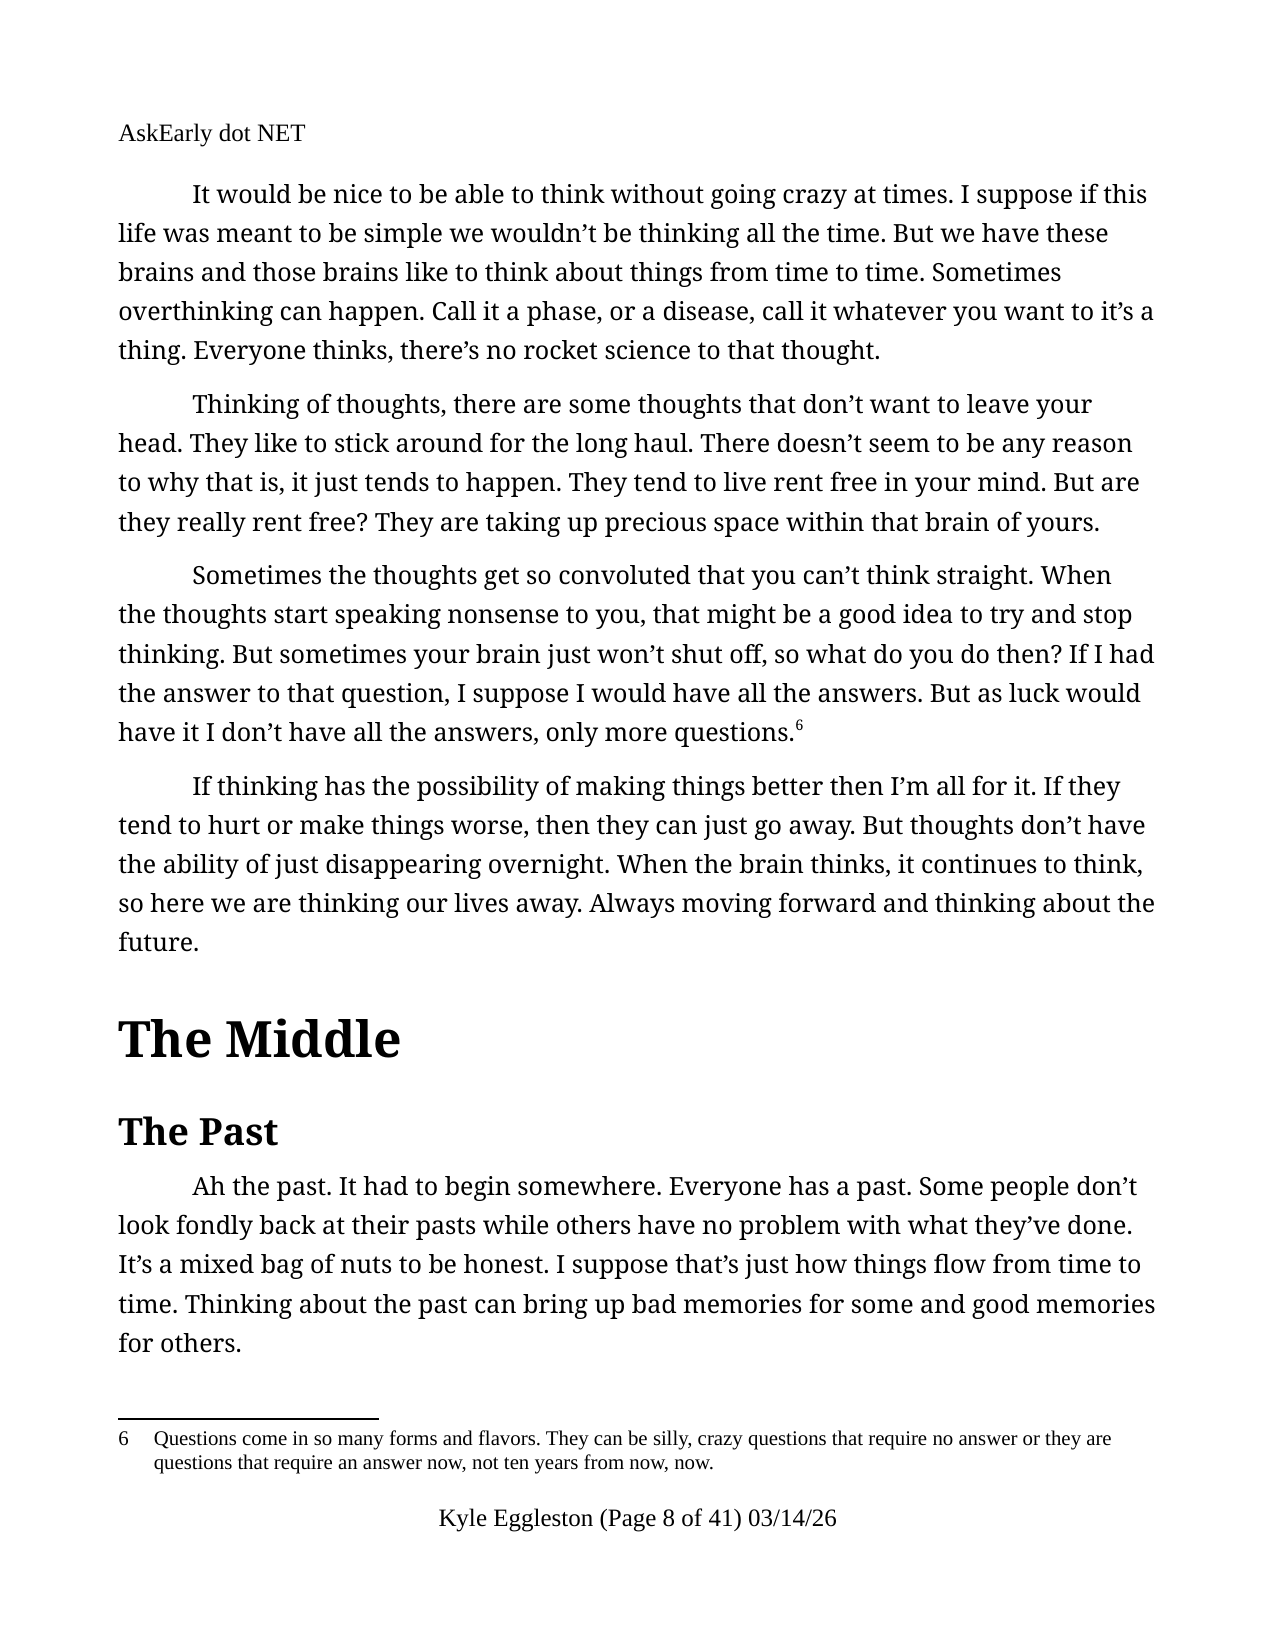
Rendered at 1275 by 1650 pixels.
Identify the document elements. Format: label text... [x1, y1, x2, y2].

text Thinking of thoughts, there are some thoughts that don’t want to leave your head. They like to stick around for the long haul. There doesn’t seem to be any reason to why that is, it just tends to happen. They tend to live rent free in your mind. But are they really rent free? They are taking up precious space within that brain of yours. [118, 387, 1157, 538]
text Questions come in so many forms and flavors. They can be silly, crazy questions that require no answer or they are questions that require an answer now, not ten years from now, now. [118, 1426, 1157, 1474]
subtitle The Past [118, 1105, 1157, 1156]
text Sometimes the thoughts get so convoluted that you can’t think straight. When the thoughts start speaking nonsense to you, that might be a good idea to try and stop thinking. But sometimes your brain just won’t shut off, so what do you do then? If I had the answer to that question, I suppose I would have all the answers. But as luck would have it I don’t have all the answers, only more questions. [118, 558, 1157, 749]
text It would be nice to be able to think without going crazy at times. I suppose if this life was meant to be simple we wouldn’t be thinking all the time. But we have these brains and those brains like to think about things from time to time. Sometimes overthinking can happen. Call it a phase, or a disease, call it whatever you want to it’s a thing. Everyone thinks, there’s no rocket science to that thought. [118, 176, 1157, 367]
text Ah the past. It had to begin somewhere. Everyone has a past. Some people don’t look fondly back at their pasts while others have no problem with what they’ve done. It’s a mixed bag of nuts to be honest. I suppose that’s just how things flow from time to time. Thinking about the past can bring up bad memories for some and good memories for others. [118, 1169, 1157, 1359]
subtitle The Middle [118, 1004, 1157, 1072]
text If thinking has the possibility of making things better then I’m all for it. If they tend to hurt or make things worse, then they can just go away. But thoughts don’t have the ability of just disappearing overnight. When the brain thinks, it continues to think, so here we are thinking our lives away. Always moving forward and thinking about the future. [118, 768, 1157, 959]
